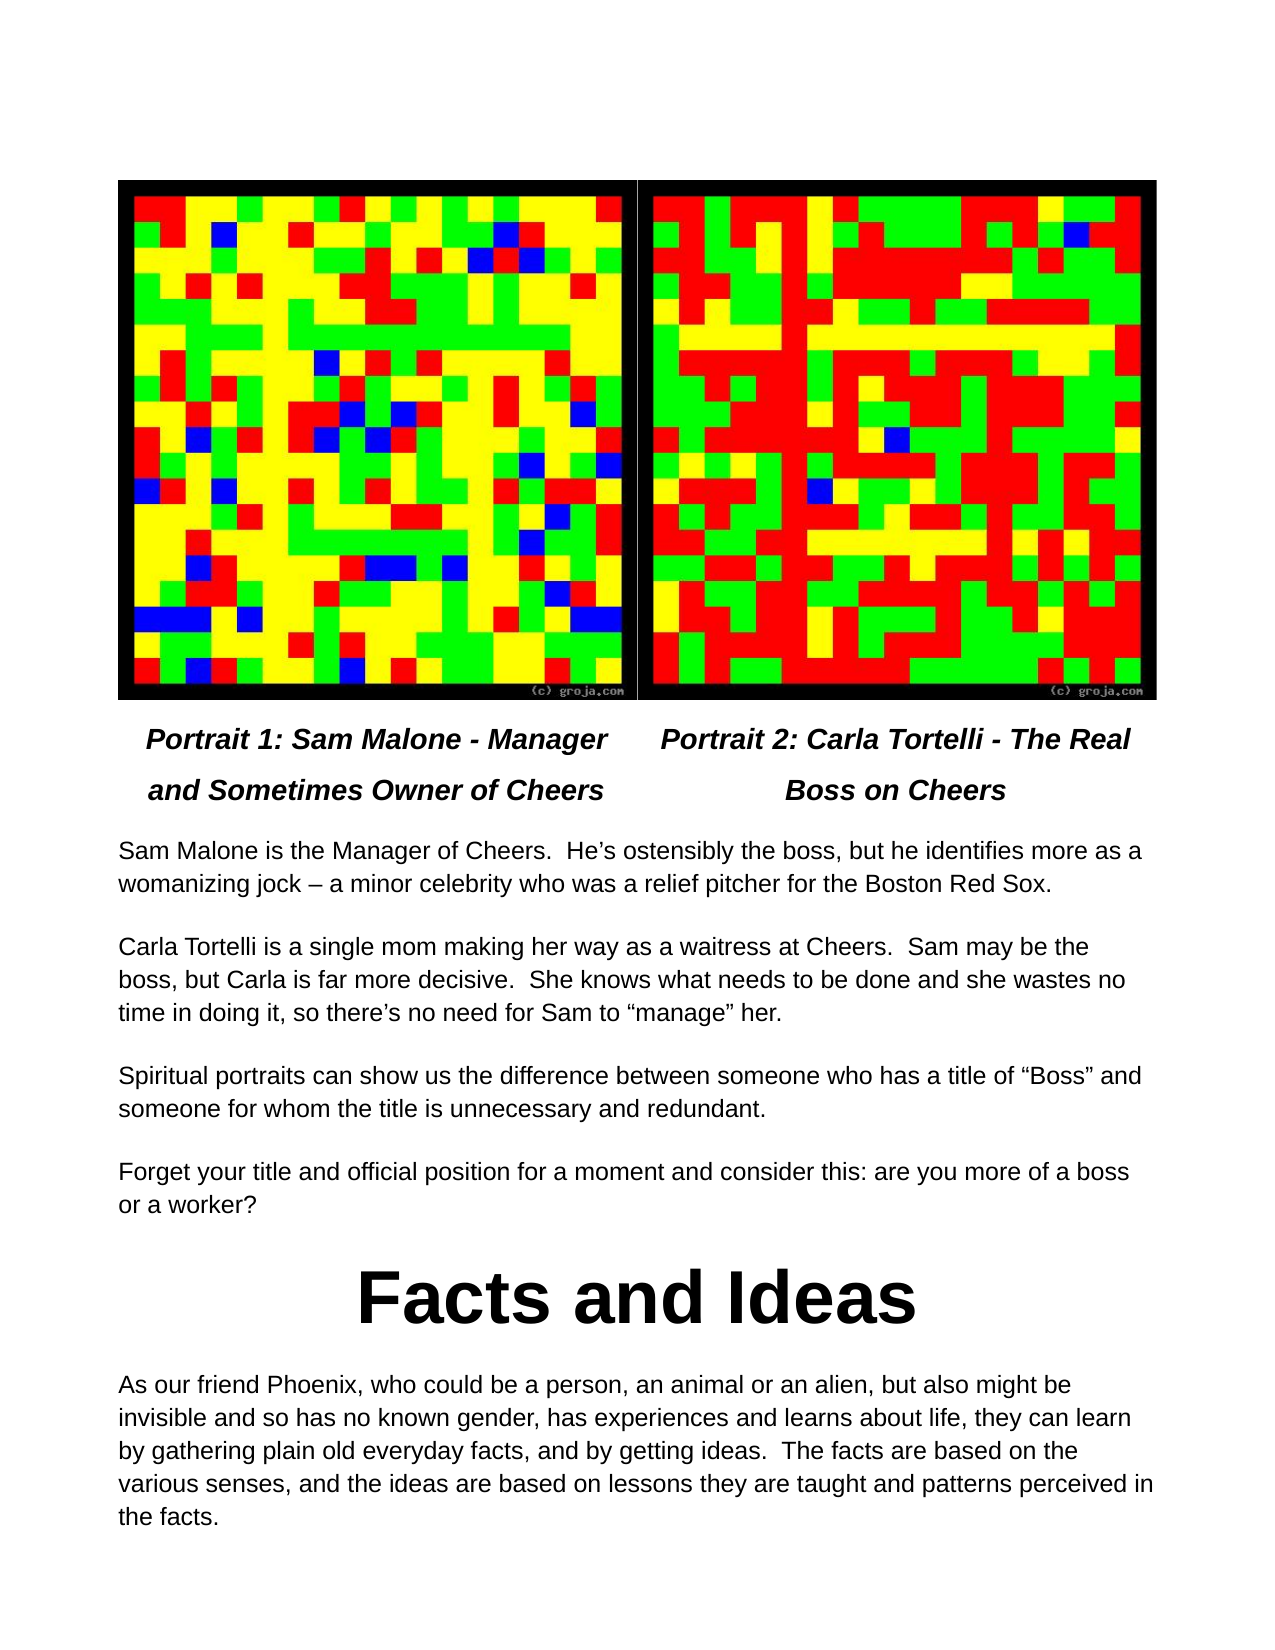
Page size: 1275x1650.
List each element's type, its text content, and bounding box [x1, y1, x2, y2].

text As our friend Phoenix, who could be a person, an animal or an alien, but also might be invisible and so has no known gender, has experiences and learns about life, they can learn by gathering plain old everyday facts, and by getting ideas. The facts are based on the various senses, and the ideas are based on lessons they are taught and patterns perceived in the facts. [118, 1370, 1157, 1531]
text Carla Tortelli is a single mom making her way as a waitress at Cheers. Sam may be the boss, but Carla is far more decisive. She knows what needs to be done and she wastes no time in doing it, so there’s no need for Sam to “manage” her. [118, 932, 1157, 1027]
table_header [118, 118, 637, 180]
text Sam Malone is the Manager of Cheers. He’s ostensibly the boss, but he identifies more as a womanizing jock – a minor celebrity who was a relief pitcher for the Boston Red Sox. [118, 836, 1157, 898]
subtitle Facts and Ideas [118, 1253, 1157, 1340]
picture [118, 180, 1157, 700]
text Spiritual portraits can show us the difference between someone who has a title of “Boss” and someone for whom the title is unnecessary and redundant. [118, 1061, 1157, 1123]
text Forget your title and official position for a moment and consider this: are you more of a boss or a worker? [118, 1157, 1157, 1219]
table_header [638, 700, 1157, 806]
table_header [118, 700, 637, 806]
table_header [638, 118, 1157, 180]
